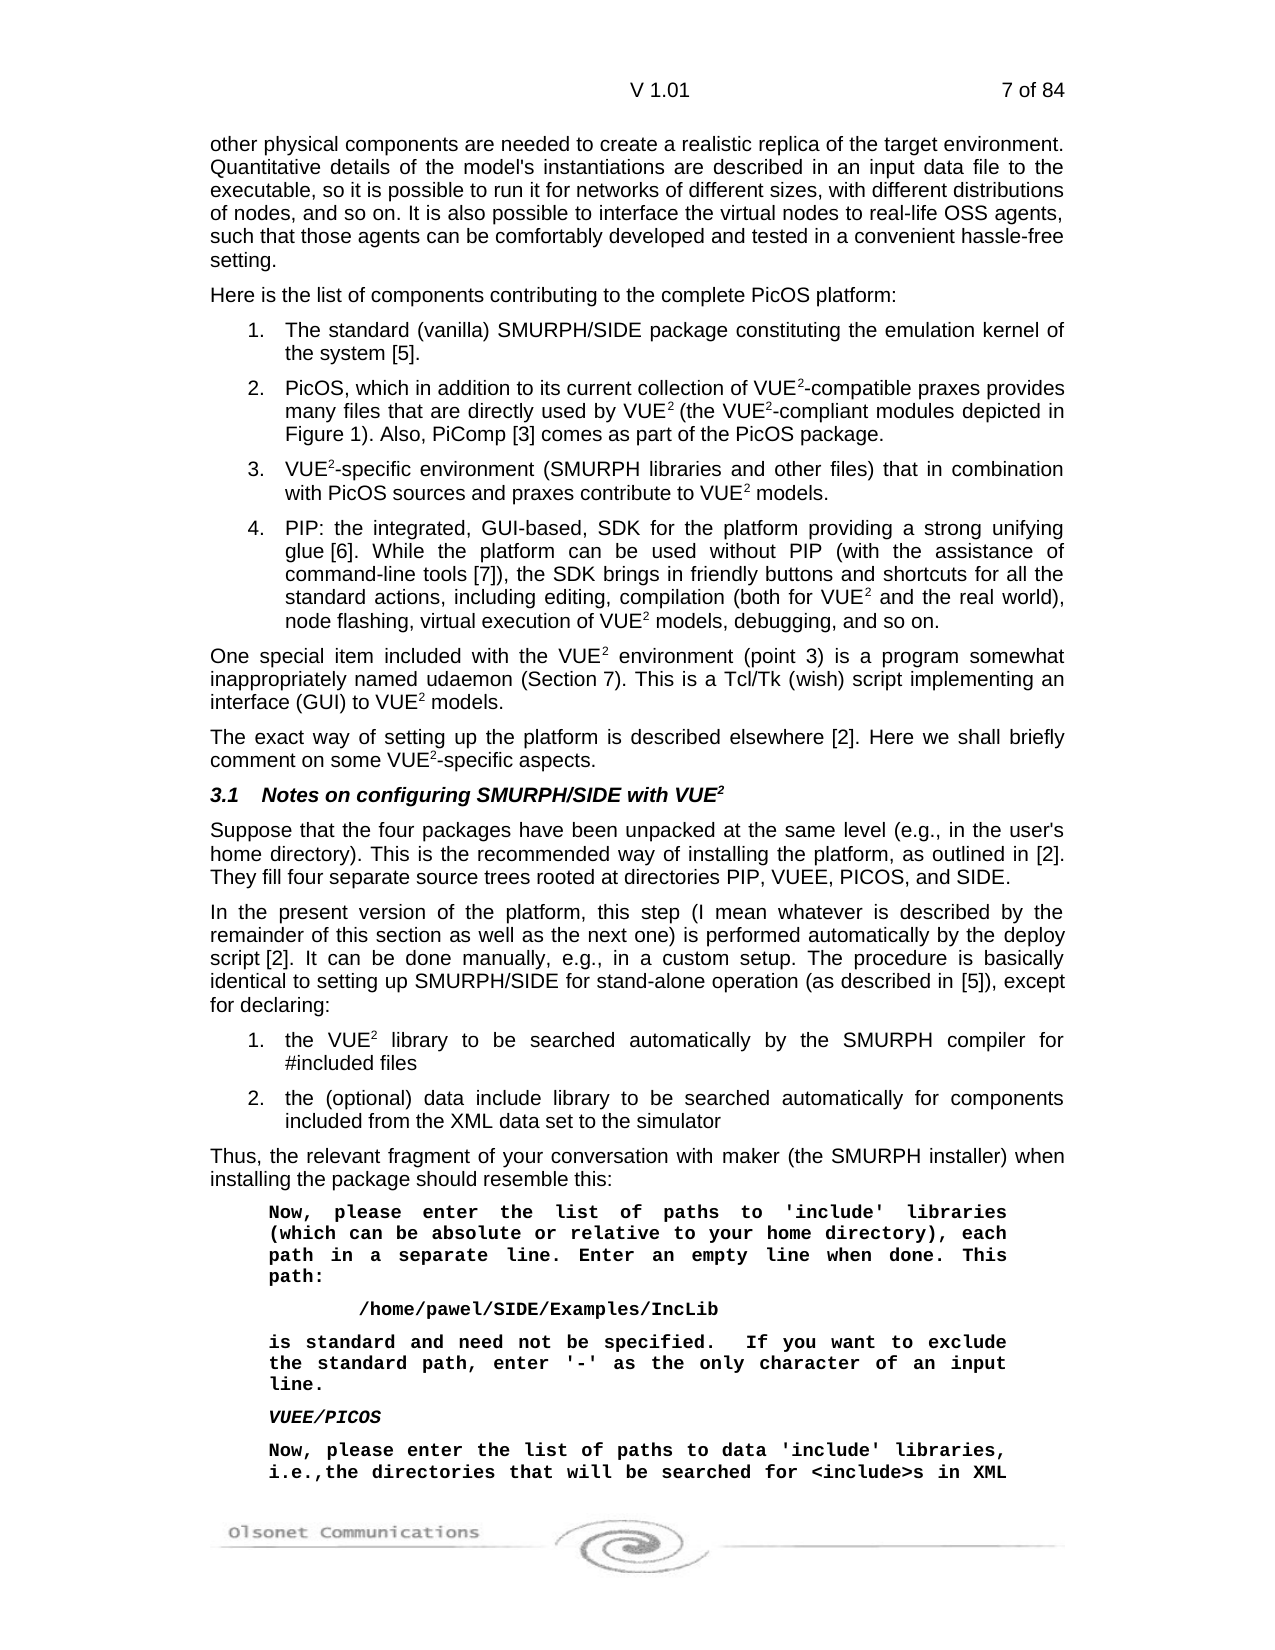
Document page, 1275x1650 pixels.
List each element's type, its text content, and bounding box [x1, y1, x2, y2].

list the VUE2 library to be searched automatically by the SMURPH compiler for #included files [247, 1028, 1065, 1075]
text The exact way of setting up the platform is described elsewhere [2]. Here we shall briefly comment on some VUE2-specific aspects. [210, 726, 1065, 772]
list the (optional) data include library to be searched automatically for components included from the XML data set to the simulator [247, 1086, 1065, 1133]
picture [210, 1504, 1065, 1596]
text is standard and need not be specified. If you want to exclude the standard path, enter '-' as the only character of an input line. [268, 1333, 1007, 1396]
text other physical components are needed to create a realistic replica of the target environment. Quantitative details of the model's instantiations are described in an input data file to the executable, so it is possible to run it for networks of different sizes, with different distributions of nodes, and so on. It is also possible to interface the virtual nodes to real-life OSS agents, such that those agents can be comfortably developed and tested in a convenient hassle-free setting. [210, 132, 1065, 272]
subtitle Notes on configuring SMURPH/SIDE with VUE2 [210, 784, 1065, 807]
text One special item included with the VUE2 environment (point 3) is a program somewhat inappropriately named udaemon (Section 7). This is a Tcl/Tk (wish) script implementing an interface (GUI) to VUE2 models. [210, 644, 1065, 714]
text Here is the list of components contributing to the complete PicOS platform: [210, 283, 1065, 307]
text Thus, the relevant fragment of your conversation with maker (the SMURPH installer) when installing the package should resemble this: [210, 1145, 1065, 1191]
text Suppose that the four packages have been unpacked at the same level (e.g., in the user's home directory). This is the recommended way of installing the platform, as outlined in [2]. They fill four separate source trees rooted at directories PIP, VUEE, PICOS, and SIDE. [210, 819, 1065, 888]
text Now, please enter the list of paths to 'include' libraries (which can be absolute or relative to your home directory), each path in a separate line. Enter an empty line when done. This path: [268, 1203, 1007, 1288]
text /home/pawel/SIDE/Examples/IncLib [268, 1300, 1007, 1321]
list VUE2-specific environment (SMURPH libraries and other files) that in combination with PicOS sources and praxes contribute to VUE2 models. [247, 458, 1065, 504]
list PIP: the integrated, GUI-based, SDK for the platform providing a strong unifying glue [6]. While the platform can be used without PIP (with the assistance of command-line tools [7]), the SDK brings in friendly buttons and shortcuts for all the standard actions, including editing, compilation (both for VUE2 and the real world), node flashing, virtual execution of VUE2 models, debugging, and so on. [247, 516, 1065, 632]
list The standard (vanilla) SMURPH/SIDE package constituting the emulation kernel of the system [5]. [247, 318, 1065, 365]
text Now, please enter the list of paths to data 'include' libraries, i.e.,the directories that will be searched for <include>s in XML [268, 1441, 1007, 1484]
text VUEE/PICOS [268, 1408, 1007, 1429]
list PicOS, which in addition to its current collection of VUE2-compatible praxes provides many files that are directly used by VUE2 (the VUE2-compliant modules depicted in Figure 1). Also, PiComp [3] comes as part of the PicOS package. [247, 377, 1065, 446]
text In the present version of the platform, this step (I mean whatever is described by the remainder of this section as well as the next one) is performed automatically by the deploy script [2]. It can be done manually, e.g., in a custom setup. The procedure is basically identical to setting up SMURPH/SIDE for stand-alone operation (as described in [5]), except for declaring: [210, 900, 1065, 1016]
